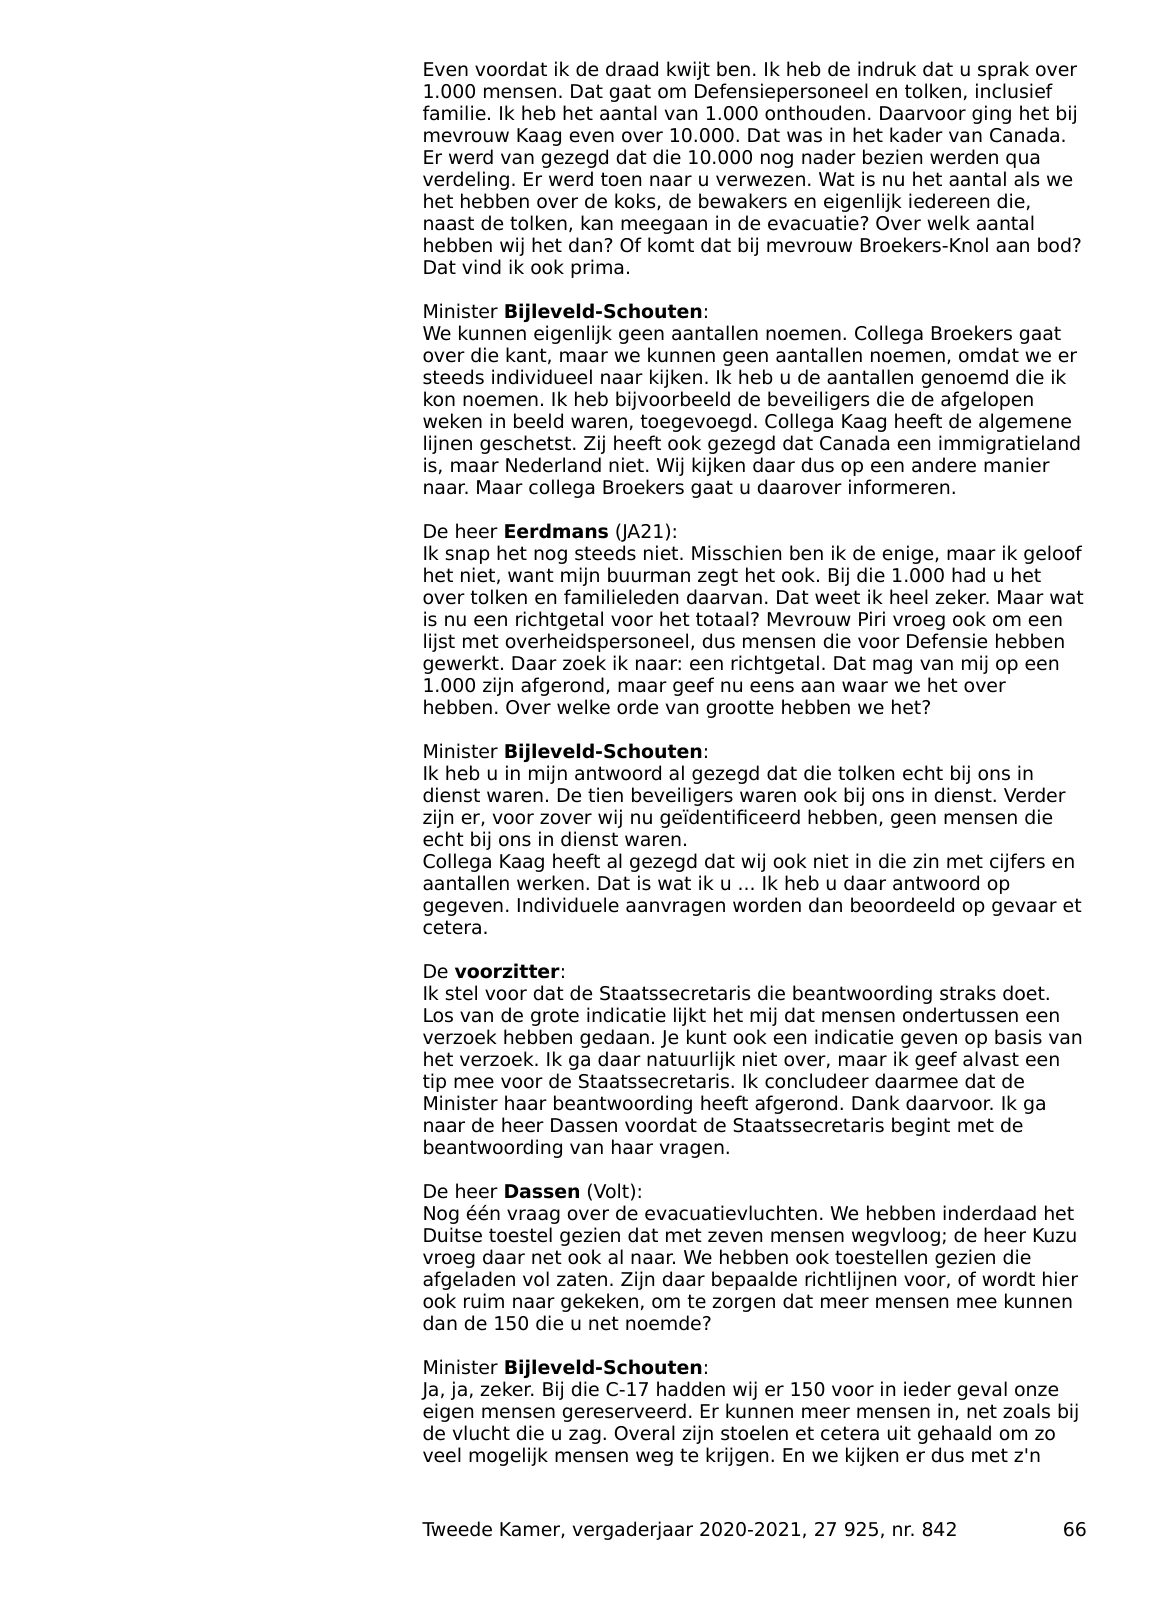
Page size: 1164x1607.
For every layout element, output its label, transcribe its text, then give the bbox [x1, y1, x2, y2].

text De voorzitter: [422, 961, 1087, 983]
text Even voordat ik de draad kwijt ben. Ik heb de indruk dat u sprak over 1.000 mensen. Dat gaat om Defensiepersoneel en tolken, inclusief familie. Ik heb het aantal van 1.000 onthouden. Daarvoor ging het bij mevrouw Kaag even over 10.000. Dat was in het kader van Canada. Er werd van gezegd dat die 10.000 nog nader bezien werden qua verdeling. Er werd toen naar u verwezen. Wat is nu het aantal als we het hebben over de koks, de bewakers en eigenlijk iedereen die, naast de tolken, kan meegaan in de evacuatie? Over welk aantal hebben wij het dan? Of komt dat bij mevrouw Broekers-Knol aan bod? Dat vind ik ook prima. [422, 59, 1087, 279]
text Minister Bijleveld-Schouten: [422, 741, 1087, 763]
text Ik stel voor dat de Staatssecretaris die beantwoording straks doet. Los van de grote indicatie lijkt het mij dat mensen ondertussen een verzoek hebben gedaan. Je kunt ook een indicatie geven op basis van het verzoek. Ik ga daar natuurlijk niet over, maar ik geef alvast een tip mee voor de Staatssecretaris. Ik concludeer daarmee dat de Minister haar beantwoording heeft afgerond. Dank daarvoor. Ik ga naar de heer Dassen voordat de Staatssecretaris begint met de beantwoording van haar vragen. [422, 983, 1087, 1159]
text Ik snap het nog steeds niet. Misschien ben ik de enige, maar ik geloof het niet, want mijn buurman zegt het ook. Bij die 1.000 had u het over tolken en familieleden daarvan. Dat weet ik heel zeker. Maar wat is nu een richtgetal voor het totaal? Mevrouw Piri vroeg ook om een lijst met overheidspersoneel, dus mensen die voor Defensie hebben gewerkt. Daar zoek ik naar: een richtgetal. Dat mag van mij op een 1.000 zijn afgerond, maar geef nu eens aan waar we het over hebben. Over welke orde van grootte hebben we het? [422, 543, 1087, 719]
text Nog één vraag over de evacuatievluchten. We hebben inderdaad het Duitse toestel gezien dat met zeven mensen wegvloog; de heer Kuzu vroeg daar net ook al naar. We hebben ook toestellen gezien die afgeladen vol zaten. Zijn daar bepaalde richtlijnen voor, of wordt hier ook ruim naar gekeken, om te zorgen dat meer mensen mee kunnen dan de 150 die u net noemde? [422, 1203, 1087, 1335]
text Minister Bijleveld-Schouten: [422, 1357, 1087, 1379]
text De heer Eerdmans (JA21): [422, 521, 1087, 543]
text Minister Bijleveld-Schouten: [422, 301, 1087, 323]
text We kunnen eigenlijk geen aantallen noemen. Collega Broekers gaat over die kant, maar we kunnen geen aantallen noemen, omdat we er steeds individueel naar kijken. Ik heb u de aantallen genoemd die ik kon noemen. Ik heb bijvoorbeeld de beveiligers die de afgelopen weken in beeld waren, toegevoegd. Collega Kaag heeft de algemene lijnen geschetst. Zij heeft ook gezegd dat Canada een immigratieland is, maar Nederland niet. Wij kijken daar dus op een andere manier naar. Maar collega Broekers gaat u daarover informeren. [422, 323, 1087, 499]
text Ik heb u in mijn antwoord al gezegd dat die tolken echt bij ons in dienst waren. De tien beveiligers waren ook bij ons in dienst. Verder zijn er, voor zover wij nu geïdentificeerd hebben, geen mensen die echt bij ons in dienst waren. [422, 763, 1087, 851]
text Collega Kaag heeft al gezegd dat wij ook niet in die zin met cijfers en aantallen werken. Dat is wat ik u ... Ik heb u daar antwoord op gegeven. Individuele aanvragen worden dan beoordeeld op gevaar et cetera. [422, 851, 1087, 939]
text De heer Dassen (Volt): [422, 1181, 1087, 1203]
text Ja, ja, zeker. Bij die C-17 hadden wij er 150 voor in ieder geval onze eigen mensen gereserveerd. Er kunnen meer mensen in, net zoals bij de vlucht die u zag. Overal zijn stoelen et cetera uit gehaald om zo veel mogelijk mensen weg te krijgen. En we kijken er dus met z'n [422, 1379, 1087, 1467]
